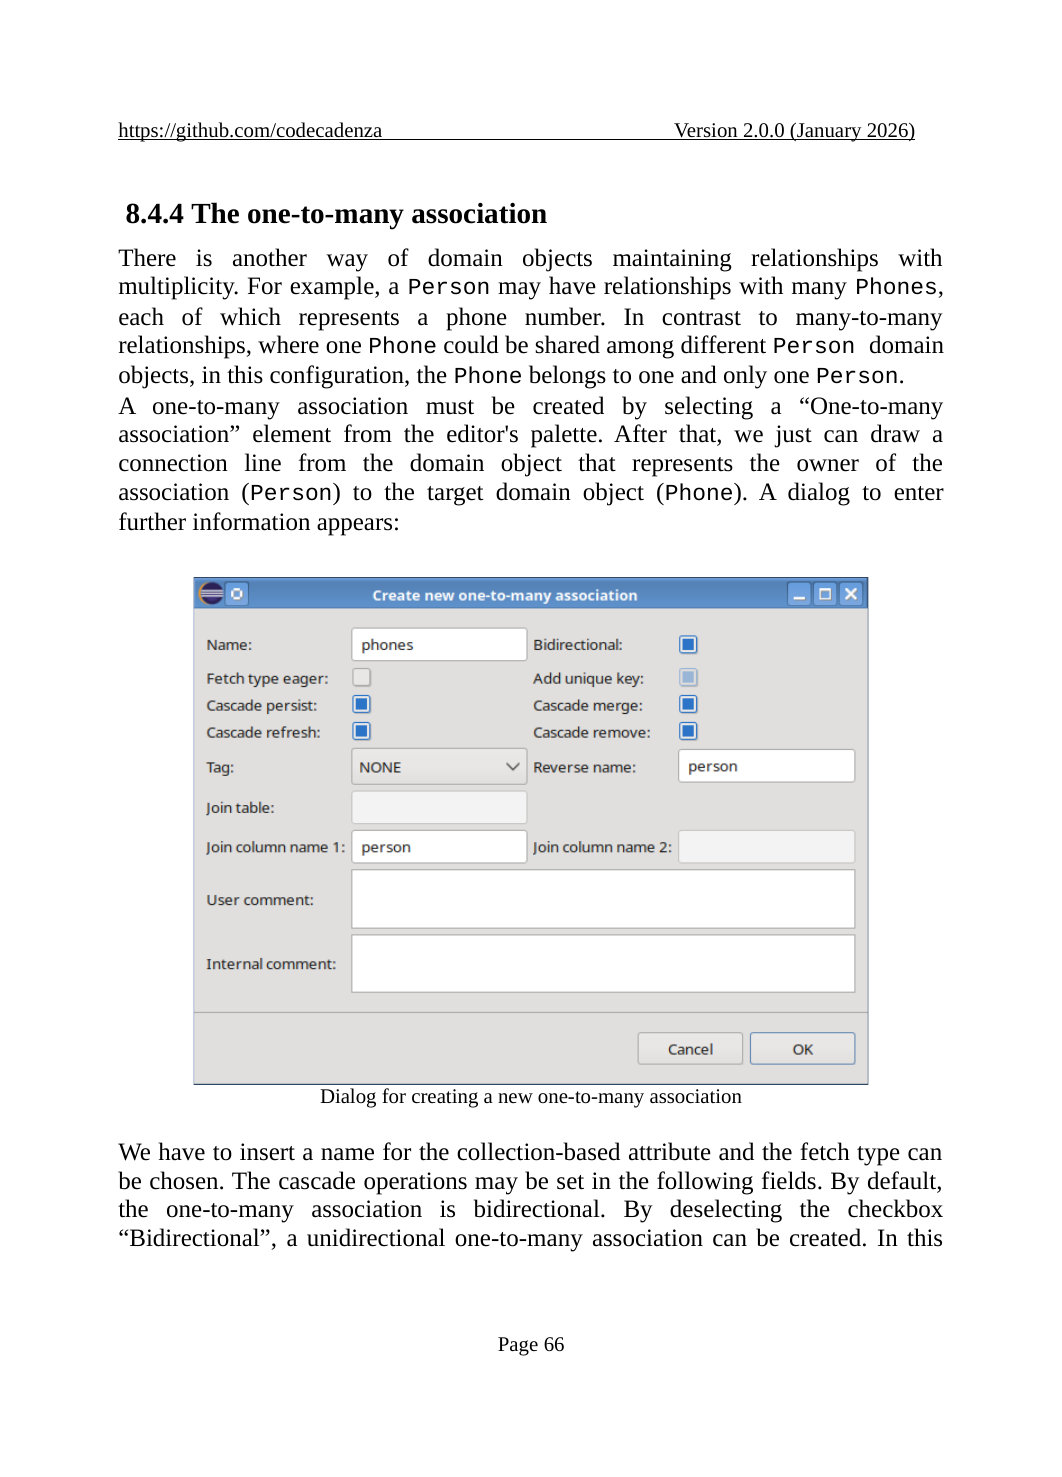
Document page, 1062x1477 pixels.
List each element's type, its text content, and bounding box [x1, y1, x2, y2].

picture [193, 577, 869, 1085]
text There is another way of domain objects maintaining relationships with multiplicity. For example, a Person may have relationships with many Phones, each of which represents a phone number. In contrast to many-to-many relationships, where one Phone could be shared among different Person domain objects, in this configuration, the Phone belongs to one and only one Person. [118, 243, 944, 391]
text A one-to-many association must be created by selecting a “One-to-many association” element from the editor's palette. After that, we just can draw a connection line from the domain object that represents the owner of the association (Person) to the target domain object (Phone). A dialog to enter further information appears: [118, 391, 944, 536]
subtitle The one-to-many association [118, 197, 944, 230]
text We have to insert a name for the collection-based attribute and the fetch type can be chosen. The cascade operations may be set in the following fields. By default, the one-to-many association is bidirectional. By deselecting the checkbox “Bidirectional”, a unidirectional one-to-many association can be created. In this [118, 1137, 944, 1252]
text Dialog for creating a new one-to-many association [193, 1085, 868, 1108]
